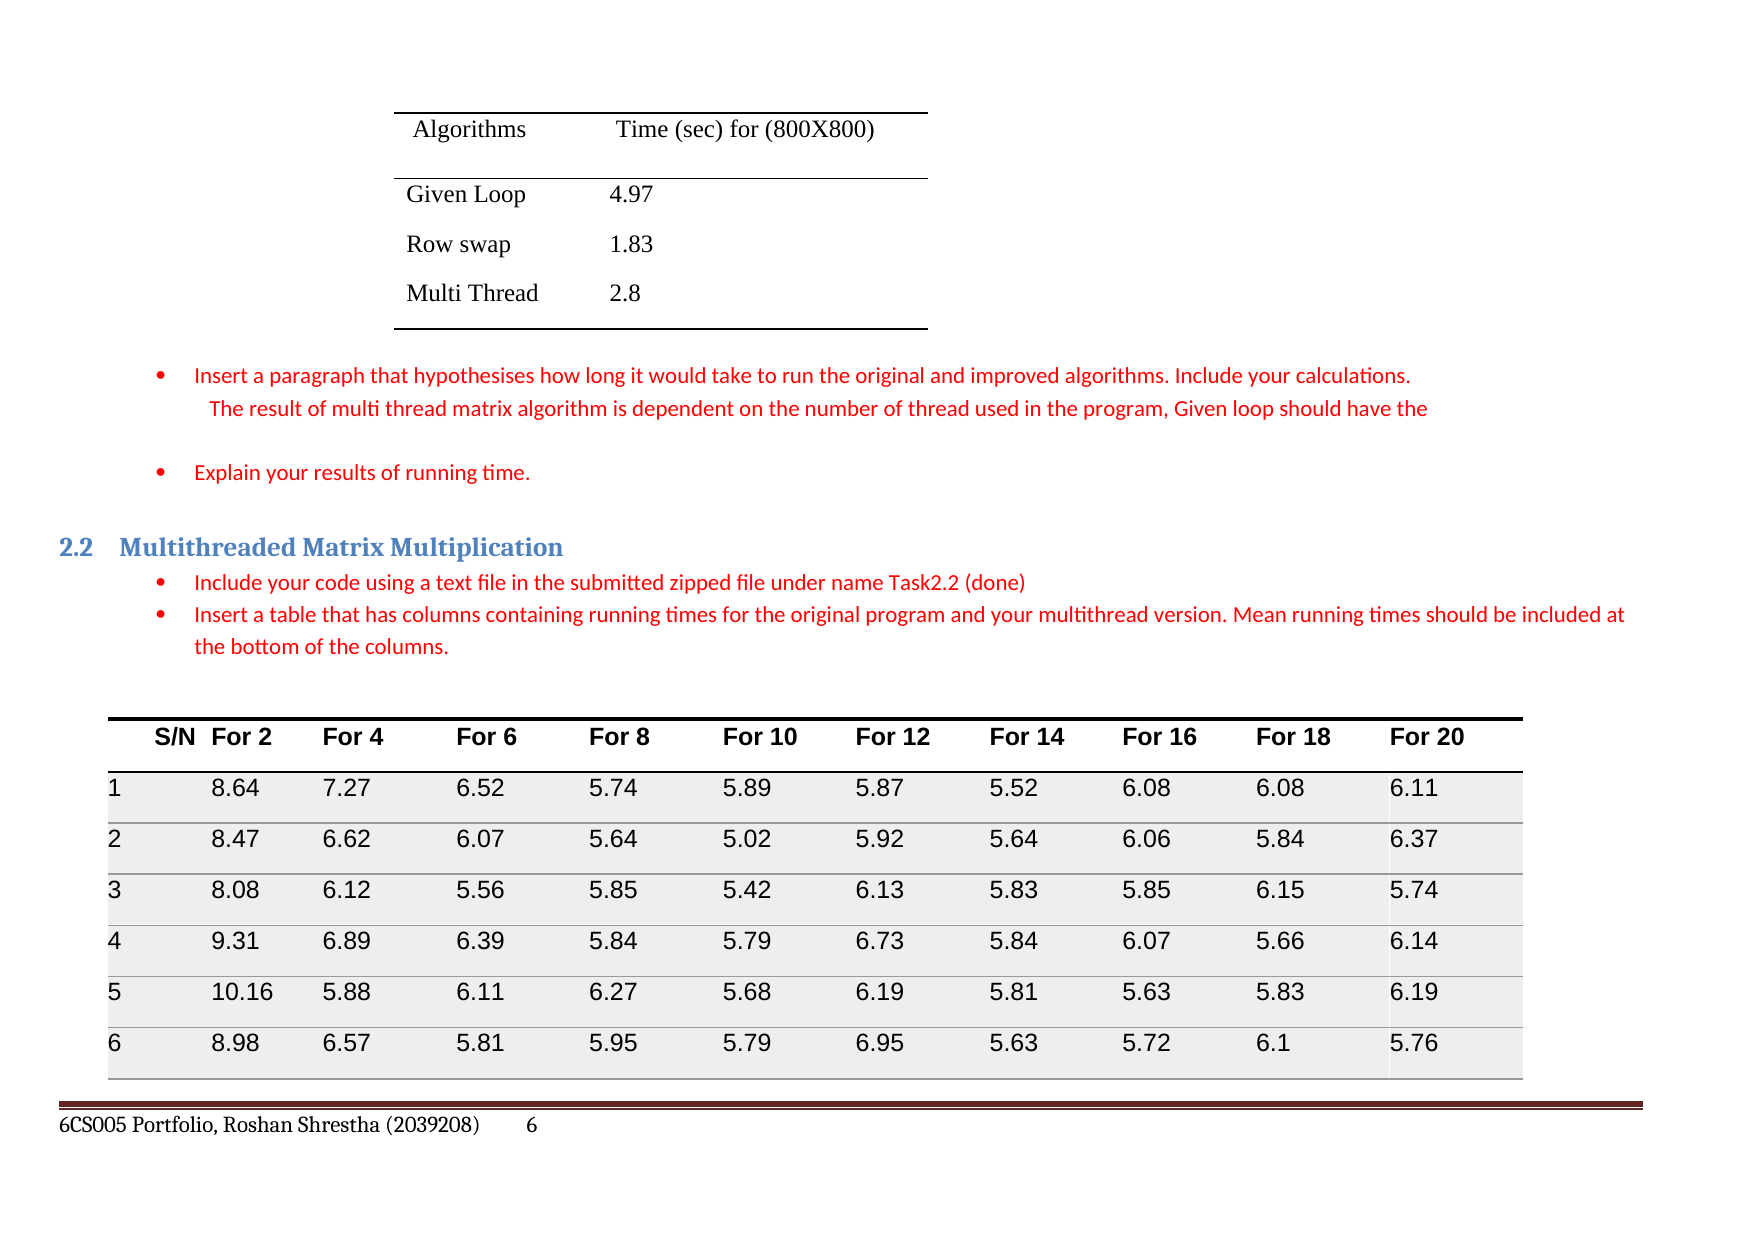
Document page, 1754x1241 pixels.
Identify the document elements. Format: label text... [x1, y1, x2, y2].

table_cell 5.95 [589, 1028, 723, 1078]
table_cell 5.74 [589, 773, 723, 822]
table_header S/N [108, 721, 211, 771]
table_header For 2 [211, 721, 322, 771]
table_cell 5.85 [1122, 875, 1256, 924]
table_cell 10.16 [211, 977, 322, 1027]
table_cell 5.89 [723, 773, 855, 822]
list Insert a paragraph that hypothesises how long it would take to run the original and improved algorithms. Include your calculations. [157, 362, 1643, 389]
table_cell 5.88 [322, 977, 456, 1027]
table_cell 6.52 [456, 773, 589, 822]
subtitle Multithreaded Matrix Multiplication [59, 532, 1643, 563]
table_cell 6.08 [1256, 773, 1389, 822]
table_cell 4.97 [609, 179, 928, 229]
table_cell 6.11 [456, 977, 589, 1027]
table_header Algorithms [394, 114, 609, 177]
table_cell 8.08 [211, 875, 322, 924]
table_cell 5.81 [989, 977, 1122, 1027]
table_cell 8.98 [211, 1028, 322, 1078]
table_cell 5.66 [1256, 926, 1389, 976]
table_cell 3 [108, 875, 211, 924]
table_cell 5.56 [456, 875, 589, 924]
table_cell 5.92 [855, 824, 989, 873]
list Include your code using a text file in the submitted zipped file under name Task2.2 (done) [157, 568, 1643, 596]
table_cell 5.84 [1256, 824, 1389, 873]
table_cell 5 [108, 977, 211, 1027]
table_cell 6.27 [589, 977, 723, 1027]
table_cell 6.62 [322, 824, 456, 873]
table_header For 4 [322, 721, 456, 771]
table_cell 2.8 [609, 278, 928, 328]
table_cell 1 [108, 773, 211, 822]
table_cell 6.1 [1256, 1028, 1389, 1078]
list Insert a table that has columns containing running times for the original program and your multithread version. Mean running times should be included at the bottom of the columns. [157, 600, 1643, 660]
table_header Time (sec) for (800X800) [609, 114, 928, 177]
table_cell 6.37 [1390, 824, 1523, 873]
table_header For 14 [989, 721, 1122, 771]
table_cell 6.19 [855, 977, 989, 1027]
table_cell 5.79 [723, 926, 855, 976]
table_cell 5.63 [1122, 977, 1256, 1027]
table_cell 6.13 [855, 875, 989, 924]
table_cell 5.87 [855, 773, 989, 822]
table_header For 16 [1122, 721, 1256, 771]
table_cell 6.06 [1122, 824, 1256, 873]
table_cell 5.83 [989, 875, 1122, 924]
table_header For 10 [723, 721, 855, 771]
table_header For 12 [855, 721, 989, 771]
table_cell 5.42 [723, 875, 855, 924]
table_cell 6.73 [855, 926, 989, 976]
table_cell 5.84 [989, 926, 1122, 976]
table_header For 20 [1390, 721, 1523, 771]
table_cell 5.79 [723, 1028, 855, 1078]
table_cell 9.31 [211, 926, 322, 976]
table_cell Multi Thread [394, 278, 609, 328]
table_cell 6.89 [322, 926, 456, 976]
table_cell 4 [108, 926, 211, 976]
table_cell 5.52 [989, 773, 1122, 822]
table_cell 5.63 [989, 1028, 1122, 1078]
table_cell 1.83 [609, 229, 928, 278]
table_header For 18 [1256, 721, 1389, 771]
table_cell 6.95 [855, 1028, 989, 1078]
table_cell 6.12 [322, 875, 456, 924]
table_cell 5.02 [723, 824, 855, 873]
table_cell 6.08 [1122, 773, 1256, 822]
table_cell 5.68 [723, 977, 855, 1027]
table_cell Row swap [394, 229, 609, 278]
list Explain your results of running time. [157, 458, 1643, 486]
table_cell 6.57 [322, 1028, 456, 1078]
table_cell 5.81 [456, 1028, 589, 1078]
table_cell 6.07 [456, 824, 589, 873]
table_cell 6 [108, 1028, 211, 1078]
table_cell Given Loop [394, 179, 609, 229]
table_cell 5.84 [589, 926, 723, 976]
table_cell 5.64 [989, 824, 1122, 873]
table_cell 8.47 [211, 824, 322, 873]
table_cell 5.85 [589, 875, 723, 924]
table_cell 6.19 [1390, 977, 1523, 1027]
table_cell 6.39 [456, 926, 589, 976]
table_cell 5.83 [1256, 977, 1389, 1027]
table_cell 5.76 [1390, 1028, 1523, 1078]
table_cell 6.14 [1390, 926, 1523, 976]
table_cell 5.74 [1390, 875, 1523, 924]
table_header For 8 [589, 721, 723, 771]
table_cell 5.64 [589, 824, 723, 873]
table_cell 6.15 [1256, 875, 1389, 924]
list The result of multi thread matrix algorithm is dependent on the number of thread used in the program, Given loop should have the [134, 394, 1643, 422]
table_cell 7.27 [322, 773, 456, 822]
table_cell 6.11 [1390, 773, 1523, 822]
table_cell 5.72 [1122, 1028, 1256, 1078]
table_cell 6.07 [1122, 926, 1256, 976]
table_header For 6 [456, 721, 589, 771]
table_cell 2 [108, 824, 211, 873]
table_cell 8.64 [211, 773, 322, 822]
